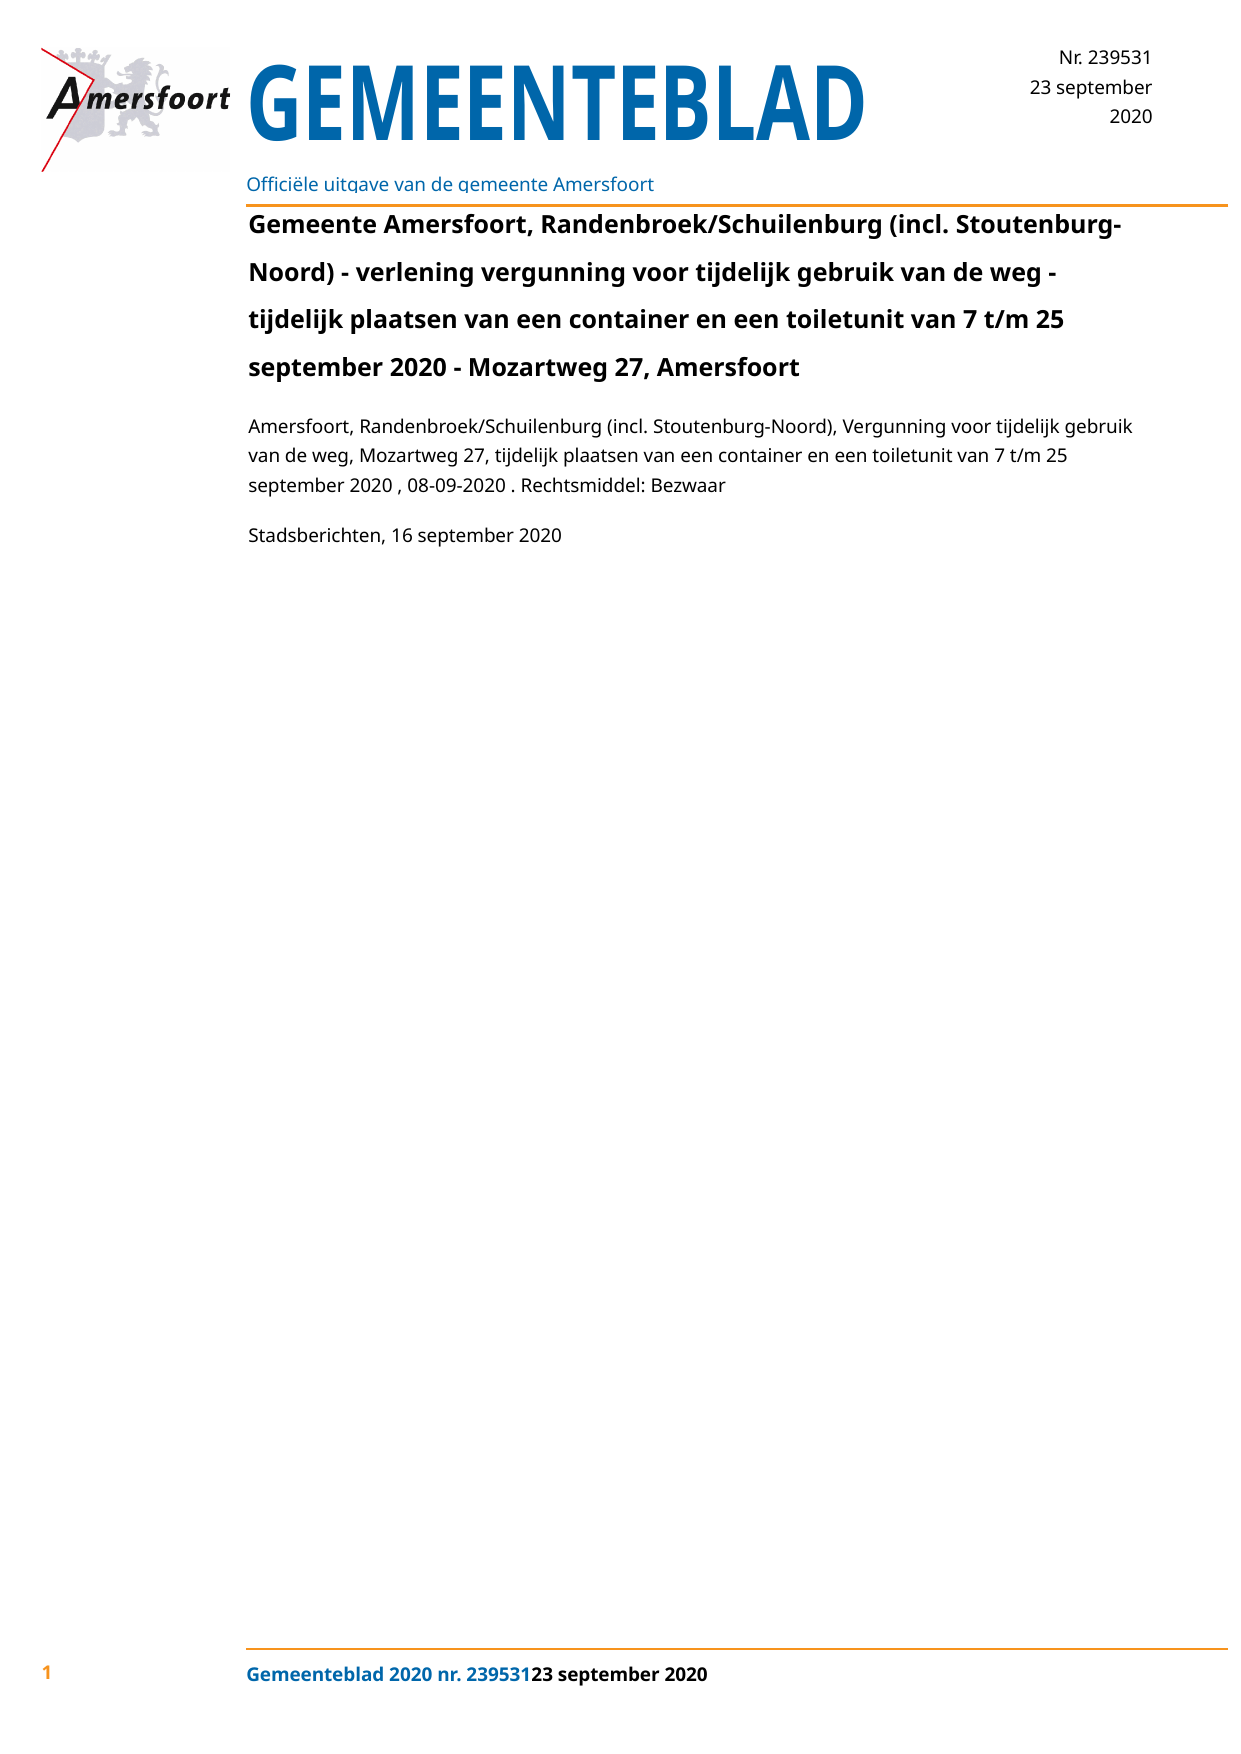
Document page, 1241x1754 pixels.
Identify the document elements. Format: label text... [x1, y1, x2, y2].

text Amersfoort, Randenbroek/Schuilenburg (incl. Stoutenburg-Noord), Vergunning voor tijdelijk gebruik van de weg, Mozartweg 27, tijdelijk plaatsen van een container en een toiletunit van 7 t/m 25 september 2020 , 08-09-2020 . Rechtsmiddel: Bezwaar [248, 413, 1152, 498]
text Gemeente Amersfoort, Randenbroek/Schuilenburg (incl. Stoutenburg-Noord) - verlening vergunning voor tijdelijk gebruik van de weg - tijdelijk plaatsen van een container en een toiletunit van 7 t/m 25 september 2020 - Mozartweg 27, Amersfoort [248, 207, 1152, 384]
text Stadsberichten, 16 september 2020 [248, 523, 1152, 548]
picture [41, 47, 231, 172]
